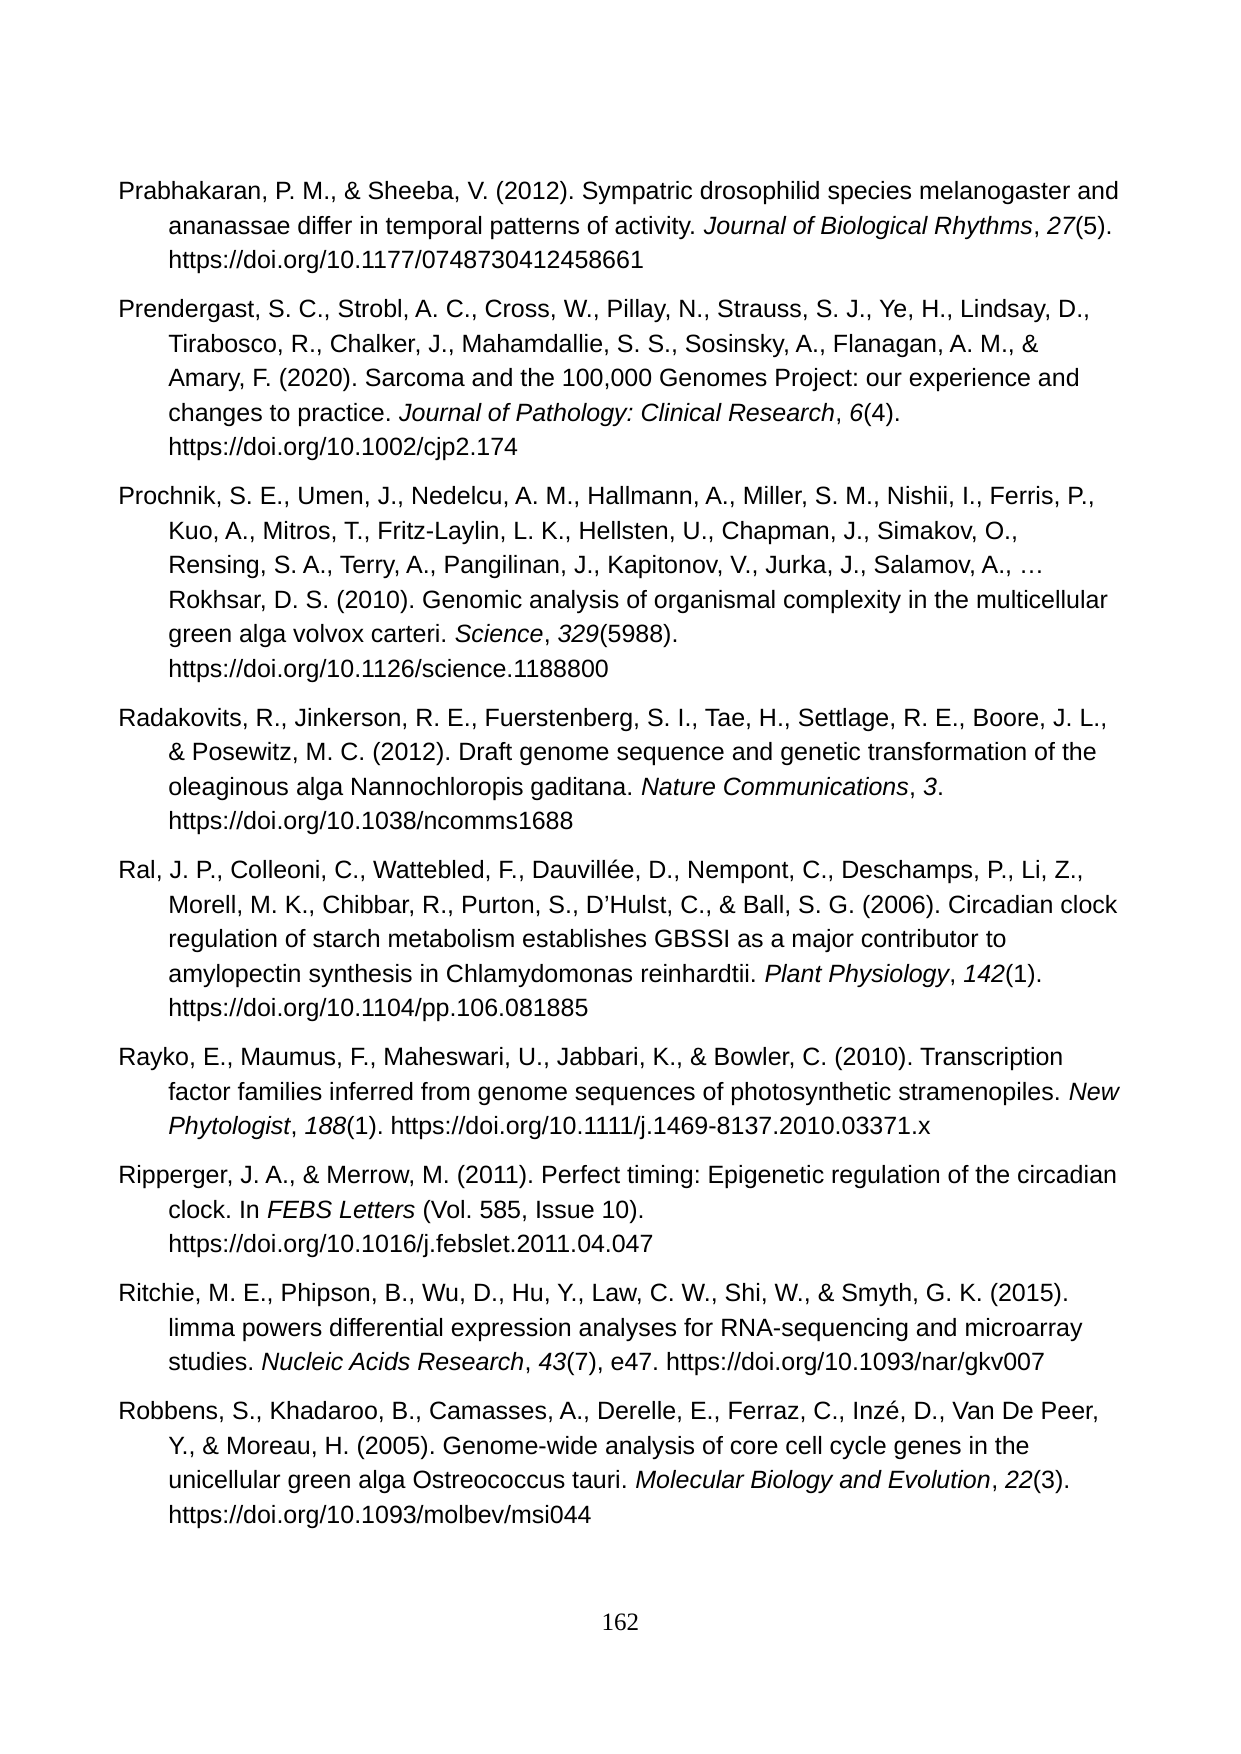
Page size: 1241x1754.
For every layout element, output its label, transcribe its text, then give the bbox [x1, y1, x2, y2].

text Rayko, E., Maumus, F., Maheswari, U., Jabbari, K., & Bowler, C. (2010). Transcription factor families inferred from genome sequences of photosynthetic stramenopiles. New Phytologist, 188(1). https://doi.org/10.1111/j.1469-8137.2010.03371.x [118, 1042, 1122, 1140]
text Prochnik, S. E., Umen, J., Nedelcu, A. M., Hallmann, A., Miller, S. M., Nishii, I., Ferris, P., Kuo, A., Mitros, T., Fritz-Laylin, L. K., Hellsten, U., Chapman, J., Simakov, O., Rensing, S. A., Terry, A., Pangilinan, J., Kapitonov, V., Jurka, J., Salamov, A., … Rokhsar, D. S. (2010). Genomic analysis of organismal complexity in the multicellular green alga volvox carteri. Science, 329(5988). https://doi.org/10.1126/science.1188800 [118, 481, 1122, 682]
text Ral, J. P., Colleoni, C., Wattebled, F., Dauvillée, D., Nempont, C., Deschamps, P., Li, Z., Morell, M. K., Chibbar, R., Purton, S., D’Hulst, C., & Ball, S. G. (2006). Circadian clock regulation of starch metabolism establishes GBSSI as a major contributor to amylopectin synthesis in Chlamydomonas reinhardtii. Plant Physiology, 142(1). https://doi.org/10.1104/pp.106.081885 [118, 855, 1122, 1022]
text Prendergast, S. C., Strobl, A. C., Cross, W., Pillay, N., Strauss, S. J., Ye, H., Lindsay, D., Tirabosco, R., Chalker, J., Mahamdallie, S. S., Sosinsky, A., Flanagan, A. M., & Amary, F. (2020). Sarcoma and the 100,000 Genomes Project: our experience and changes to practice. Journal of Pathology: Clinical Research, 6(4). https://doi.org/10.1002/cjp2.174 [118, 294, 1122, 461]
text Radakovits, R., Jinkerson, R. E., Fuerstenberg, S. I., Tae, H., Settlage, R. E., Boore, J. L., & Posewitz, M. C. (2012). Draft genome sequence and genetic transformation of the oleaginous alga Nannochloropis gaditana. Nature Communications, 3. https://doi.org/10.1038/ncomms1688 [118, 703, 1122, 835]
text Robbens, S., Khadaroo, B., Camasses, A., Derelle, E., Ferraz, C., Inzé, D., Van De Peer, Y., & Moreau, H. (2005). Genome-wide analysis of core cell cycle genes in the unicellular green alga Ostreococcus tauri. Molecular Biology and Evolution, 22(3). https://doi.org/10.1093/molbev/msi044 [118, 1396, 1122, 1528]
text Prabhakaran, P. M., & Sheeba, V. (2012). Sympatric drosophilid species melanogaster and ananassae differ in temporal patterns of activity. Journal of Biological Rhythms, 27(5). https://doi.org/10.1177/0748730412458661 [118, 176, 1122, 274]
text Ripperger, J. A., & Merrow, M. (2011). Perfect timing: Epigenetic regulation of the circadian clock. In FEBS Letters (Vol. 585, Issue 10). https://doi.org/10.1016/j.febslet.2011.04.047 [118, 1160, 1122, 1258]
text Ritchie, M. E., Phipson, B., Wu, D., Hu, Y., Law, C. W., Shi, W., & Smyth, G. K. (2015). limma powers differential expression analyses for RNA-sequencing and microarray studies. Nucleic Acids Research, 43(7), e47. https://doi.org/10.1093/nar/gkv007 [118, 1278, 1122, 1376]
